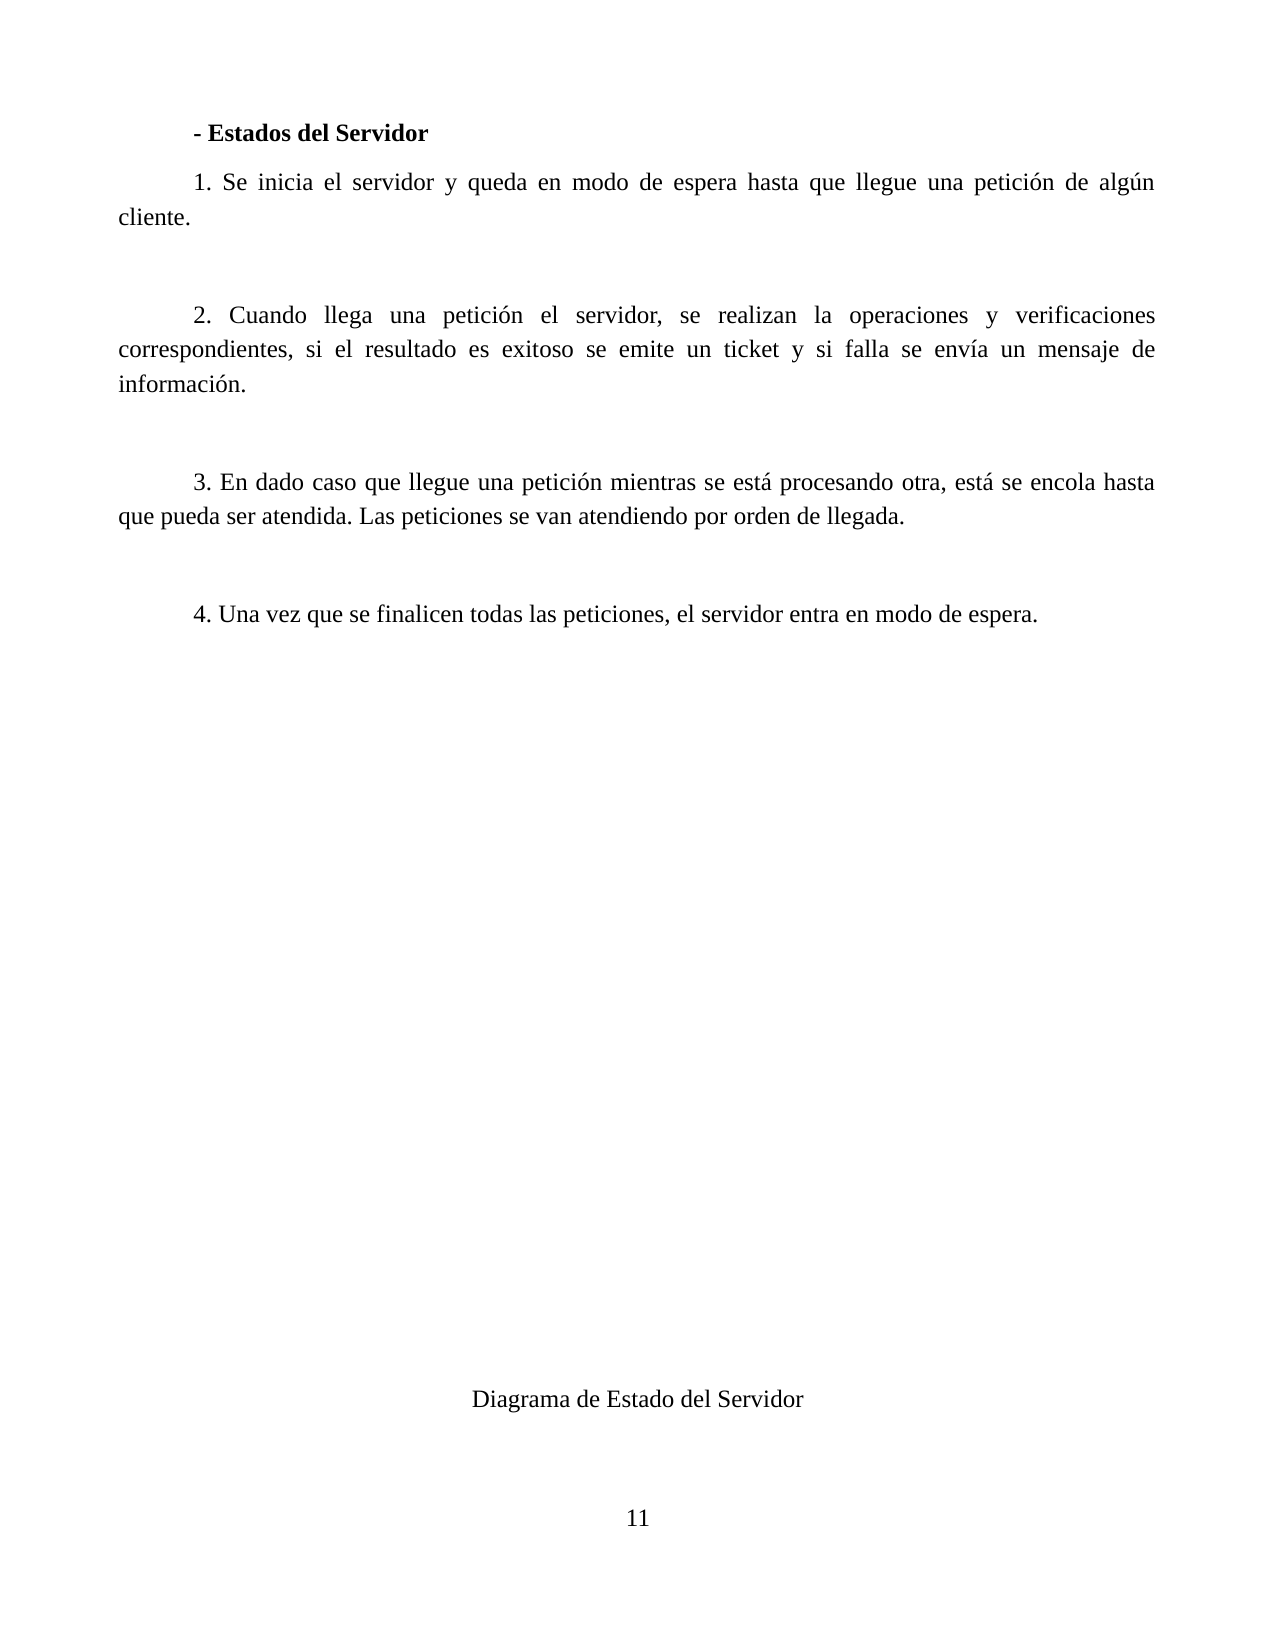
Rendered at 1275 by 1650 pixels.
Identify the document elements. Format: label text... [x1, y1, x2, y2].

text - Estados del Servidor [118, 118, 1157, 147]
text 4. Una vez que se finalicen todas las peticiones, el servidor entra en modo de espera. [118, 599, 1157, 628]
text Diagrama de Estado del Servidor [118, 1384, 1157, 1413]
text 3. En dado caso que llegue una petición mientras se está procesando otra, está se encola hasta que pueda ser atendida. Las peticiones se van atendiendo por orden de llegada. [118, 467, 1157, 530]
text 1. Se inicia el servidor y queda en modo de espera hasta que llegue una petición de algún cliente. [118, 167, 1157, 230]
text 2. Cuando llega una petición el servidor, se realizan la operaciones y verificaciones correspondientes, si el resultado es exitoso se emite un ticket y si falla se envía un mensaje de información. [118, 300, 1157, 397]
